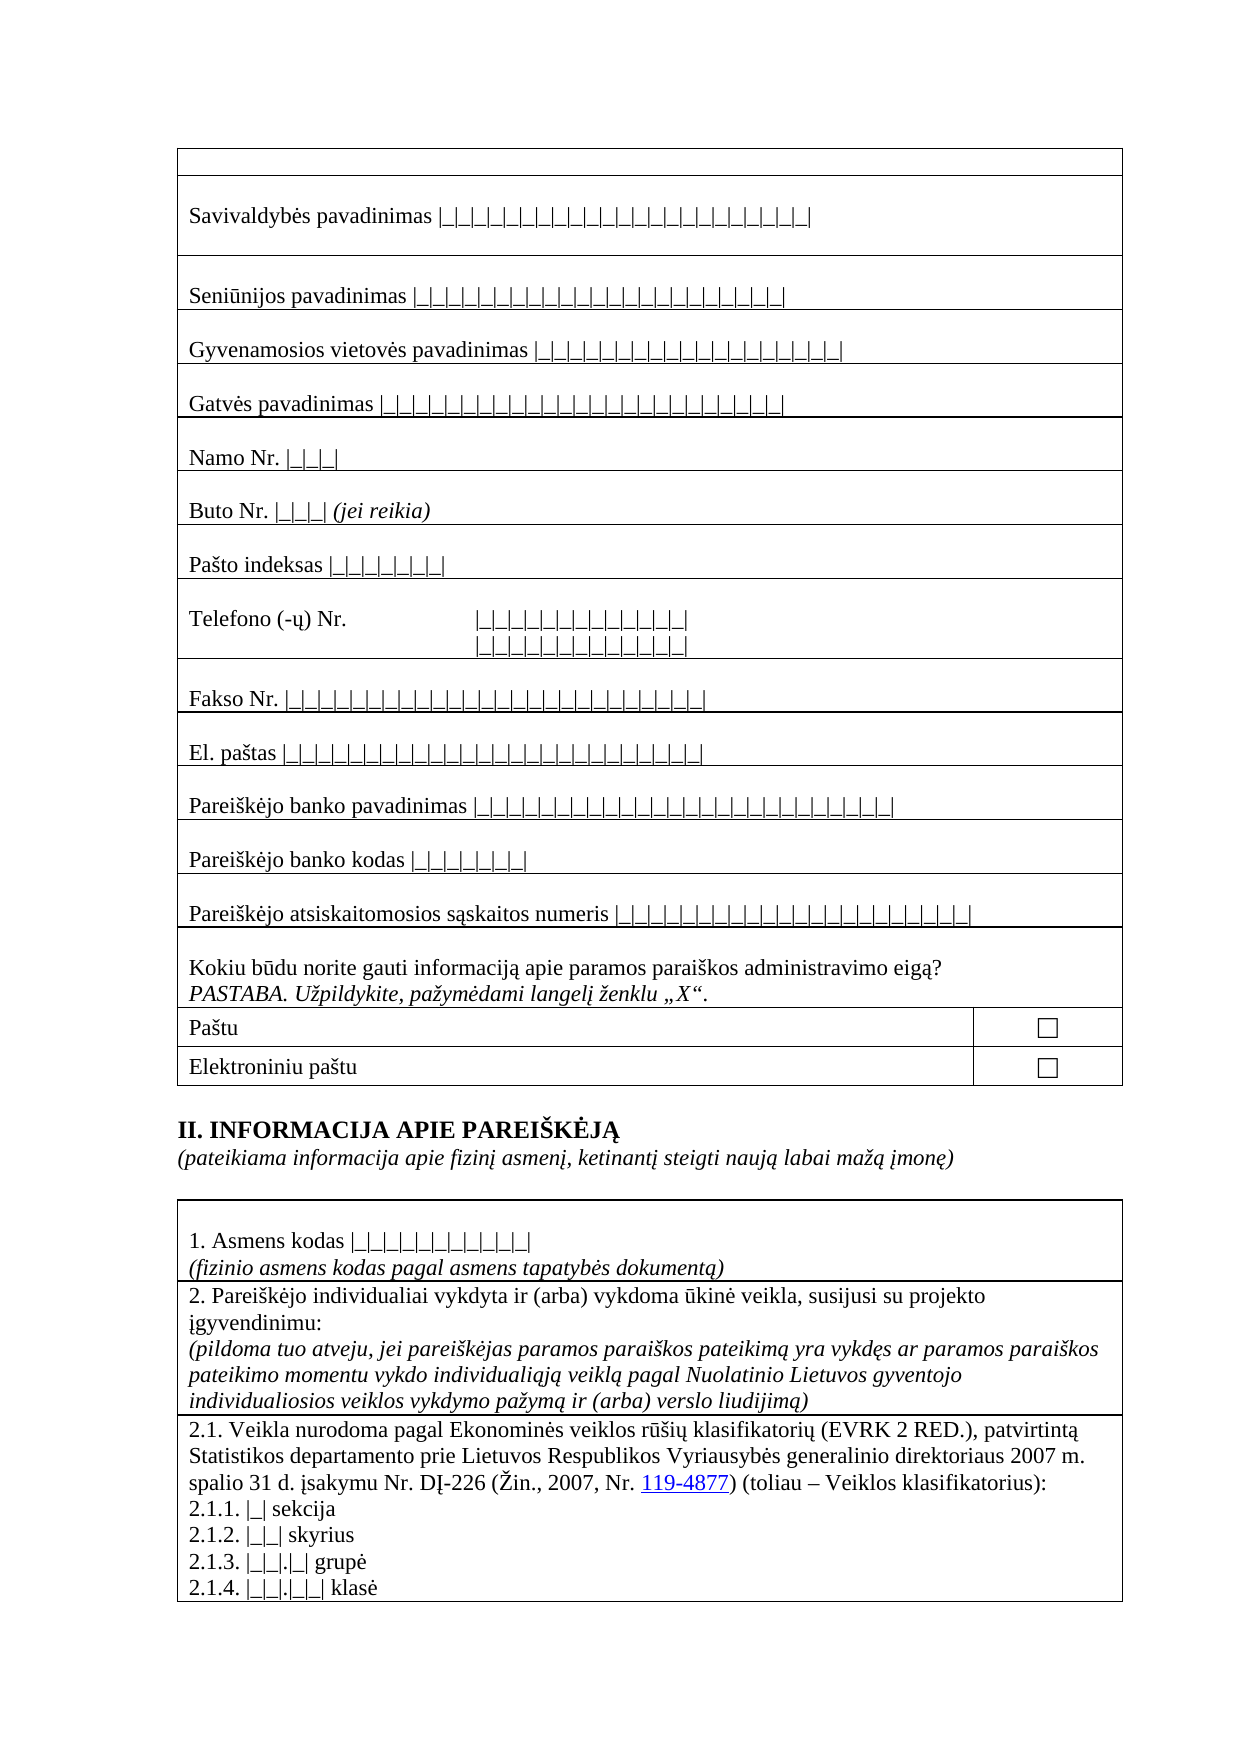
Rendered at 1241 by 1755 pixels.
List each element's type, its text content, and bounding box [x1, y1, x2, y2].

table_cell Elektroniniu paštu [178, 1047, 973, 1085]
table_cell □ [974, 1008, 1122, 1046]
table_cell Savivaldybės pavadinimas |_|_|_|_|_|_|_|_|_|_|_|_|_|_|_|_|_|_|_|_|_|_|_| [178, 176, 1122, 255]
table_cell 2. Pareiškėjo individualiai vykdyta ir (arba) vykdoma ūkinė veikla, susijusi su projekto įgyvendinimu: (pildoma tuo atveju, jei pareiškėjas paramos paraiškos pateikimą yra vykdęs ar paramos paraiškos pateikimo momentu vykdo individualiąją veiklą pagal Nuolatinio Lietuvos gyventojo individualiosios veiklos vykdymo pažymą ir (arba) verslo liudijimą) [178, 1282, 1122, 1414]
text II. INFORMACIJA APIE PAREIŠKĖJĄ [177, 1115, 1122, 1144]
table_header [178, 149, 1122, 175]
table_cell Gatvės pavadinimas |_|_|_|_|_|_|_|_|_|_|_|_|_|_|_|_|_|_|_|_|_|_|_|_|_| [178, 364, 1122, 416]
table_cell Paštu [178, 1008, 973, 1046]
table_cell Pareiškėjo banko pavadinimas |_|_|_|_|_|_|_|_|_|_|_|_|_|_|_|_|_|_|_|_|_|_|_|_|_|_| [178, 766, 1122, 819]
table_cell Pareiškėjo banko kodas |_|_|_|_|_|_|_| [178, 820, 1122, 873]
table_cell Pareiškėjo atsiskaitomosios sąskaitos numeris |_|_|_|_|_|_|_|_|_|_|_|_|_|_|_|_|_|_|_|_|_|_| [178, 874, 1122, 926]
table_header 1. Asmens kodas |_|_|_|_|_|_|_|_|_|_|_| (fizinio asmens kodas pagal asmens tapatybės dokumentą) [178, 1201, 1122, 1280]
table_cell Namo Nr. |_|_|_| [178, 418, 1122, 470]
table_cell Gyvenamosios vietovės pavadinimas |_|_|_|_|_|_|_|_|_|_|_|_|_|_|_|_|_|_|_| [178, 310, 1122, 363]
table_cell Kokiu būdu norite gauti informaciją apie paramos paraiškos administravimo eigą? PASTABA. Užpildykite, pažymėdami langelį ženklu „X“. [178, 928, 1122, 1007]
table_cell Fakso Nr. |_|_|_|_|_|_|_|_|_|_|_|_|_|_|_|_|_|_|_|_|_|_|_|_|_|_| [178, 659, 1122, 711]
text (pateikiama informacija apie fizinį asmenį, ketinantį steigti naują labai mažą įmonę) [177, 1144, 1122, 1170]
table_cell Seniūnijos pavadinimas |_|_|_|_|_|_|_|_|_|_|_|_|_|_|_|_|_|_|_|_|_|_|_| [178, 256, 1122, 309]
table_cell □ [974, 1047, 1122, 1085]
table_cell 2.1. Veikla nurodoma pagal Ekonominės veiklos rūšių klasifikatorių (EVRK 2 RED.), patvirtintą Statistikos departamento prie Lietuvos Respublikos Vyriausybės generalinio direktoriaus 2007 m. spalio 31 d. įsakymu Nr. DĮ-226 (Žin., 2007, Nr. 119-4877) (toliau – Veiklos klasifikatorius): 2.1.1. |_| sekcija 2.1.2. |_|_| skyrius 2.1.3. |_|_|.|_| grupė 2.1.4. |_|_|.|_|_| klasė [178, 1416, 1122, 1601]
table_cell El. paštas |_|_|_|_|_|_|_|_|_|_|_|_|_|_|_|_|_|_|_|_|_|_|_|_|_|_| [178, 713, 1122, 765]
table_cell Pašto indeksas |_|_|_|_|_|_|_| [178, 525, 1122, 578]
table_cell Telefono (-ų) Nr. [178, 579, 463, 658]
table_cell |_|_|_|_|_|_|_|_|_|_|_|_|_| |_|_|_|_|_|_|_|_|_|_|_|_|_| [464, 579, 1122, 658]
table_cell Buto Nr. |_|_|_| (jei reikia) [178, 471, 1122, 524]
